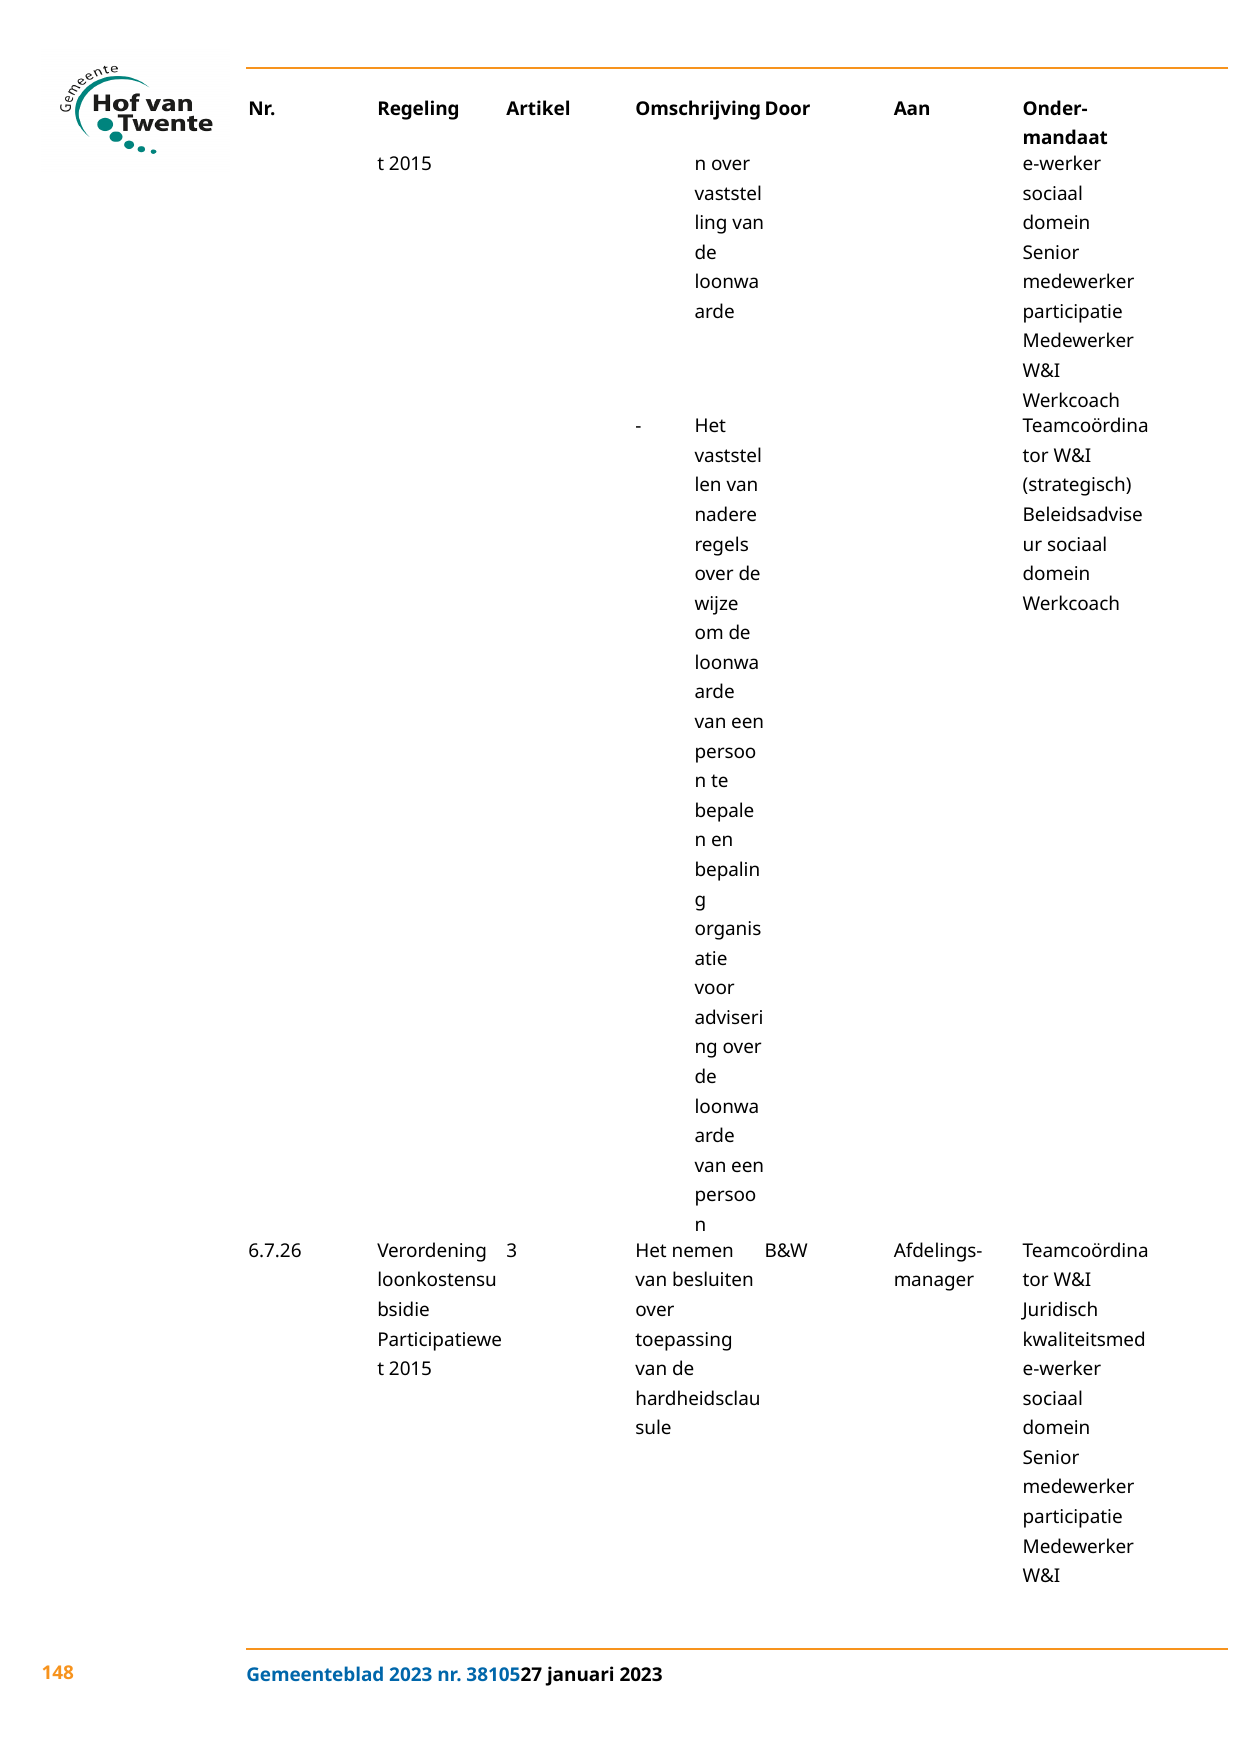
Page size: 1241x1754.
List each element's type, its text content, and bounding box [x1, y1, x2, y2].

table_header Aan [894, 95, 1022, 150]
table_cell Teamcoördinator W&I Juridisch kwaliteitsmede-werker sociaal domein Senior medewerker participatie Medewerker W&I [1023, 1237, 1152, 1588]
table_cell Het vaststellen van nadere regels over de wijze om de loonwaarde van een persoon te bepalen en bepaling organisatie voor advisering over de loonwaarde van een persoon [635, 413, 764, 1237]
table_cell 6.7.26 [248, 1237, 377, 1588]
picture [41, 47, 231, 172]
table_cell Het nemen van besluiten over toepassing van de hardheidsclausule [635, 1237, 764, 1588]
table_cell B&W [764, 1237, 893, 1588]
table_cell [894, 150, 1022, 1237]
table_header Onder-mandaat [1023, 95, 1152, 150]
table_cell [248, 150, 377, 1237]
table_header Omschrijving [635, 95, 764, 150]
table_cell [764, 150, 893, 1237]
table_header Nr. [248, 95, 377, 150]
table_cell e-werker sociaal domein Senior medewerker participatie Medewerker W&I Werkcoach [1023, 150, 1152, 412]
table_cell [506, 150, 635, 1237]
table_header Regeling [377, 95, 506, 150]
table_header Artikel [506, 95, 635, 150]
table_cell t 2015 [377, 150, 506, 1237]
table_header Door [764, 95, 893, 150]
table_cell n over vaststelling van de loonwaarde [635, 150, 764, 412]
table_cell Verordening loonkostensubsidie Participatiewet 2015 [377, 1237, 506, 1588]
table_cell Teamcoördinator W&I (strategisch) Beleidsadviseur sociaal domein Werkcoach [1023, 413, 1152, 1237]
table_cell Afdelings-manager [894, 1237, 1022, 1588]
table_cell 3 [506, 1237, 635, 1588]
